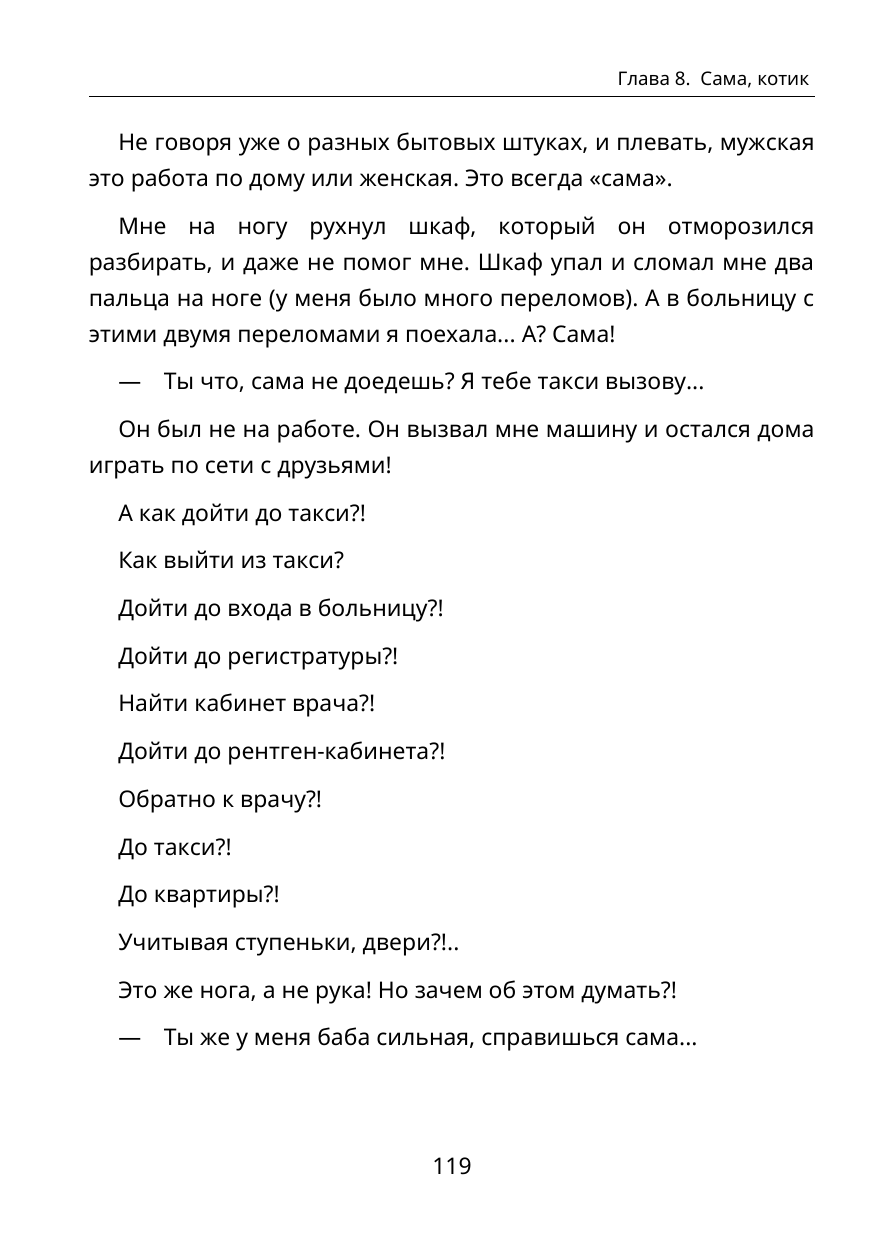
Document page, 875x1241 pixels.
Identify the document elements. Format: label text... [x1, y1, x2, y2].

text Найти кабинет врача?! [88, 687, 815, 719]
text Он был не на работе. Он вызвал мне машину и остался дома играть по сети с друзьями! [88, 413, 815, 480]
text А как дойти до такси?! [88, 497, 815, 528]
list Ты что, сама не доедешь? Я тебе такси вызову... [88, 365, 815, 396]
text Обратно к врачу?! [88, 783, 815, 814]
list Ты же у меня баба сильная, справишься сама... [88, 1021, 815, 1053]
text Дойти до входа в больницу?! [88, 592, 815, 623]
text Дойти до рентген-кабинета?! [88, 735, 815, 766]
text Как выйти из такси? [88, 544, 815, 576]
text Мне на ногу рухнул шкаф, который он отморозился разбирать, и даже не помог мне. Шкаф упал и сломал мне два пальца на ноге (у меня было много переломов). А в больницу с этими двумя переломами я поехала... А? Сама! [88, 210, 815, 349]
text До такси?! [88, 831, 815, 862]
text Это же нога, а не рука! Но зачем об этом думать?! [88, 974, 815, 1005]
text Не говоря уже о разных бытовых штуках, и плевать, мужская это работа по дому или женская. Это всегда «сама». [88, 126, 815, 193]
text До квартиры?! [88, 878, 815, 909]
text Дойти до регистратуры?! [88, 640, 815, 671]
text Учитывая ступеньки, двери?!.. [88, 926, 815, 957]
